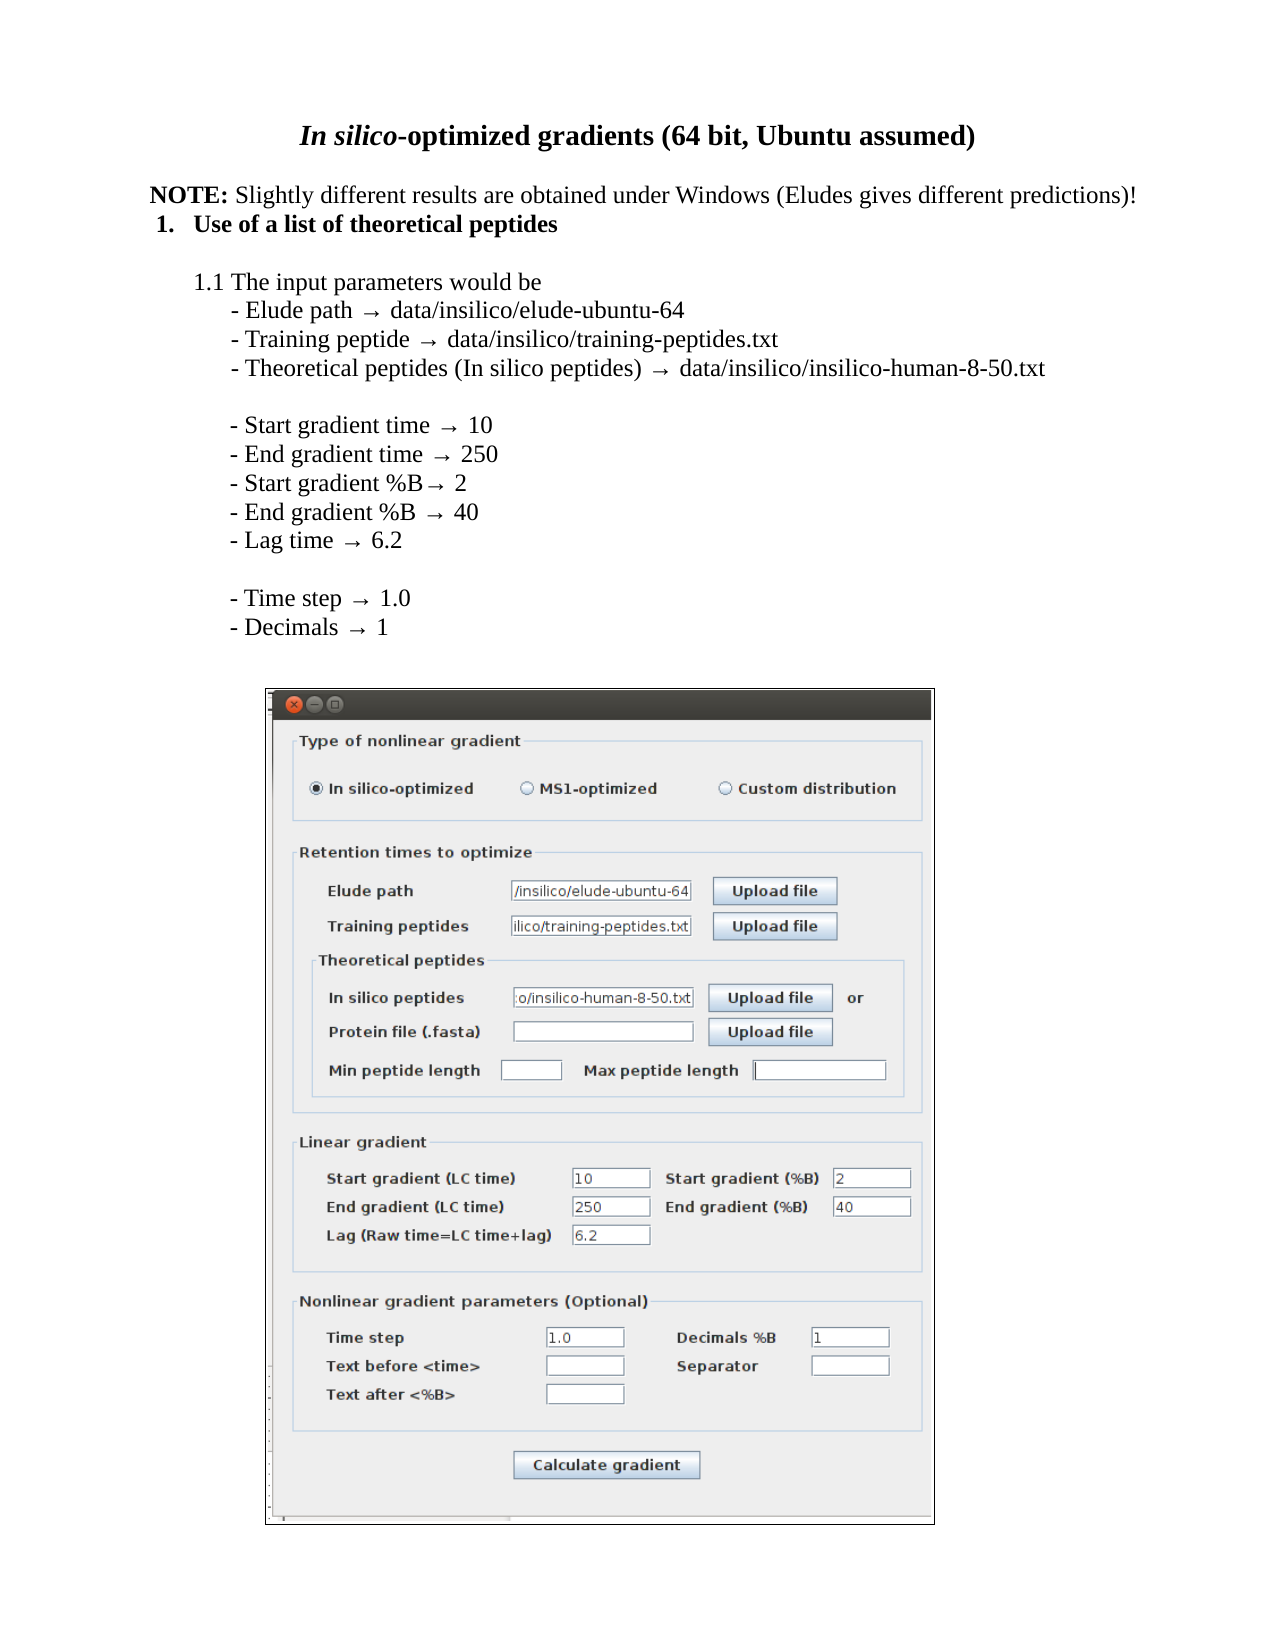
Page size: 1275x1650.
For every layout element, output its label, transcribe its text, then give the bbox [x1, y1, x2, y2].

list - Theoretical peptides (In silico peptides) → data/insilico/insilico-human-8-50.txt [193, 353, 1157, 382]
text - Time step → 1.0 [118, 583, 1157, 612]
text - Lag time → 6.2 [118, 525, 1157, 554]
text - Decimals → 1 [118, 612, 1157, 640]
text - End gradient time → 250 [118, 439, 1157, 468]
list Use of a list of theoretical peptides [156, 209, 1157, 238]
picture [396, 690, 811, 1521]
text - Start gradient time → 10 [118, 410, 1157, 439]
text - Start gradient %B→ 2 [118, 468, 1157, 497]
text NOTE: Slightly different results are obtained under Windows (Eludes gives different predictions)! [118, 180, 1157, 209]
list The input parameters would be [193, 267, 1157, 295]
text - End gradient %B → 40 [118, 497, 1157, 525]
list - Elude path → data/insilico/elude-ubuntu-64 [193, 295, 1157, 324]
text In silico-optimized gradients (64 bit, Ubuntu assumed) [118, 118, 1157, 152]
list - Training peptide → data/insilico/training-peptides.txt [193, 324, 1157, 353]
